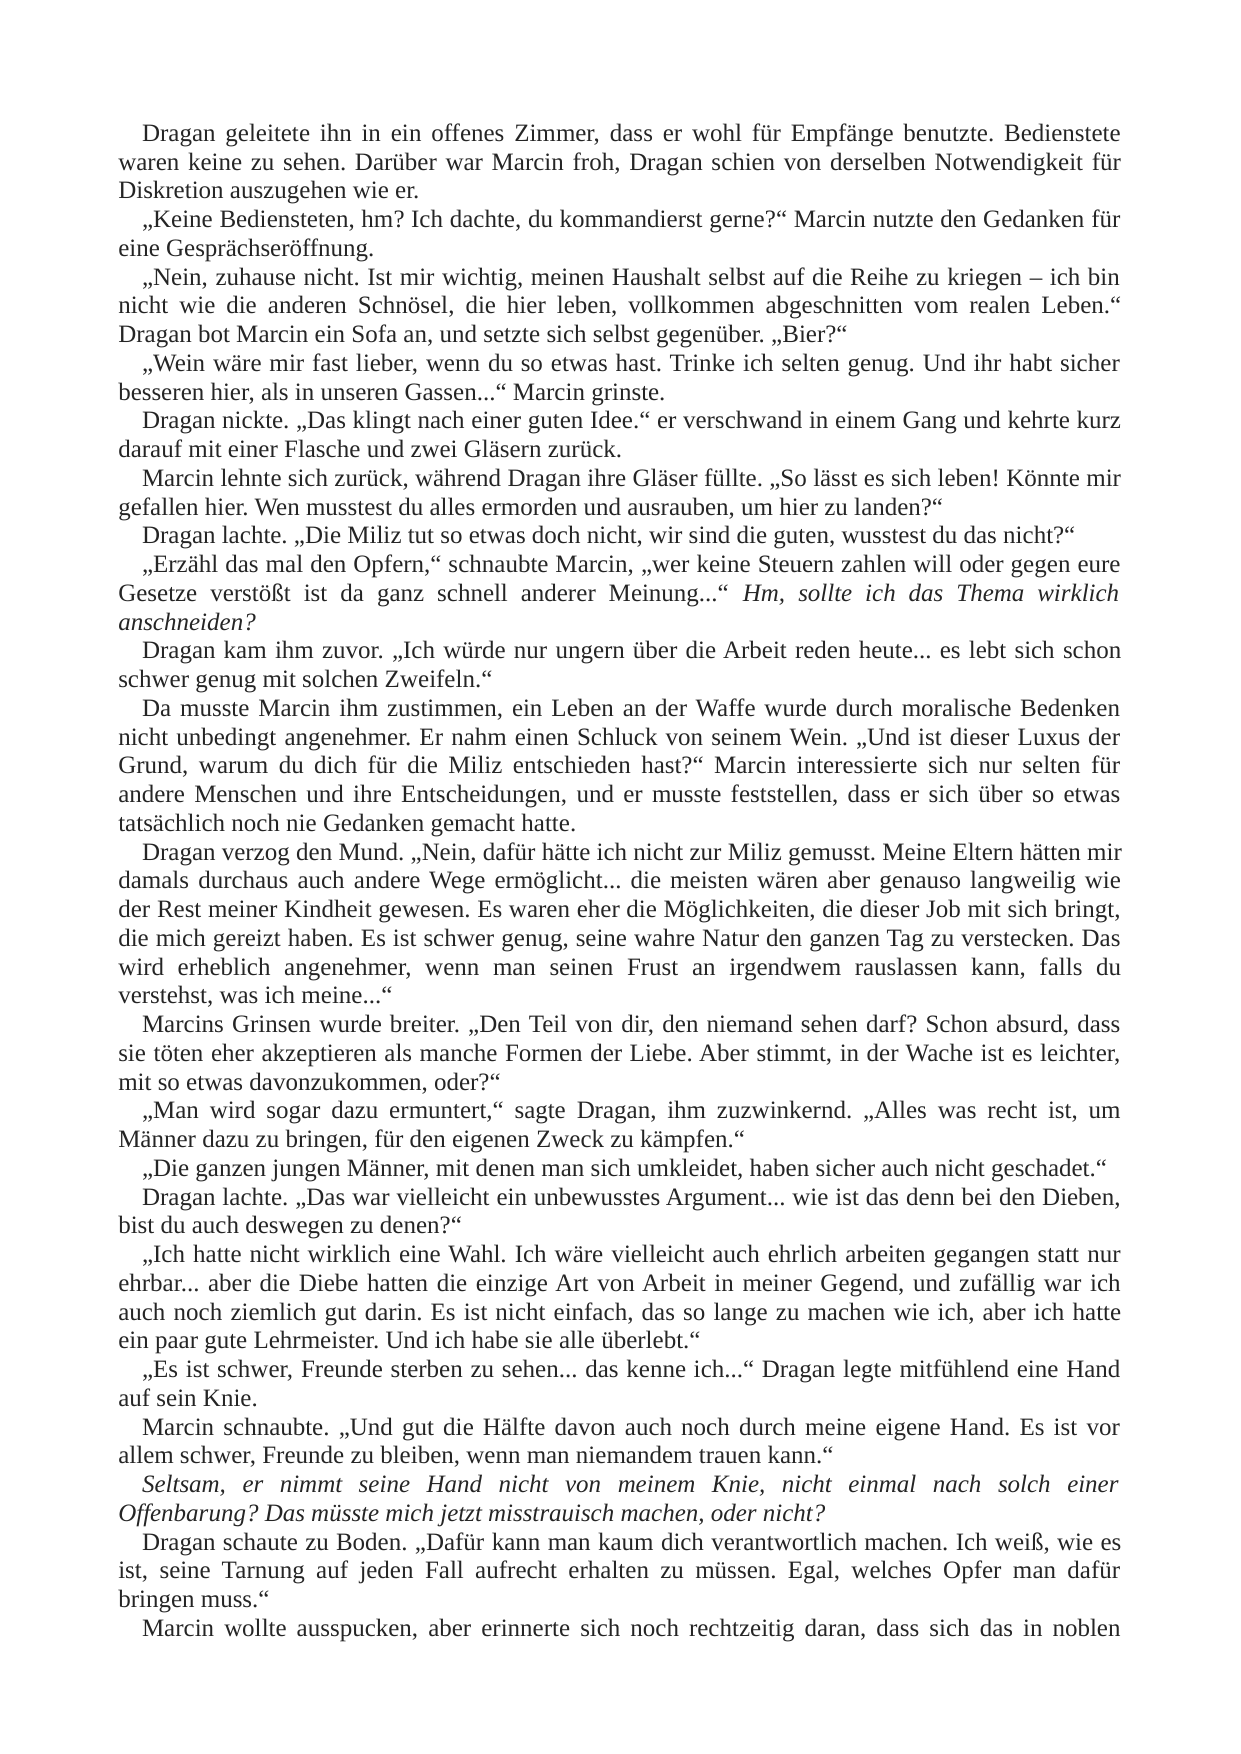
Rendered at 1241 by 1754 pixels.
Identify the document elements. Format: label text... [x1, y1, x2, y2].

text „Keine Bediensteten, hm? Ich dachte, du kommandierst gerne?“ Marcin nutzte den Gedanken für eine Gesprächseröffnung. [118, 204, 1122, 262]
text „Wein wäre mir fast lieber, wenn du so etwas hast. Trinke ich selten genug. Und ihr habt sicher besseren hier, als in unseren Gassen...“ Marcin grinste. [118, 348, 1122, 406]
text „Ich hatte nicht wirklich eine Wahl. Ich wäre vielleicht auch ehrlich arbeiten gegangen statt nur ehrbar... aber die Diebe hatten die einzige Art von Arbeit in meiner Gegend, und zufällig war ich auch noch ziemlich gut darin. Es ist nicht einfach, das so lange zu machen wie ich, aber ich hatte ein paar gute Lehrmeister. Und ich habe sie alle überlebt.“ [118, 1239, 1122, 1354]
text Dragan lachte. „Die Miliz tut so etwas doch nicht, wir sind die guten, wusstest du das nicht?“ [118, 521, 1122, 549]
text „Man wird sogar dazu ermuntert,“ sagte Dragan, ihm zuzwinkernd. „Alles was recht ist, um Männer dazu zu bringen, für den eigenen Zweck zu kämpfen.“ [118, 1096, 1122, 1153]
text „Die ganzen jungen Männer, mit denen man sich umkleidet, haben sicher auch nicht geschadet.“ [118, 1153, 1122, 1182]
text Dragan nickte. „Das klingt nach einer guten Idee.“ er verschwand in einem Gang und kehrte kurz darauf mit einer Flasche und zwei Gläsern zurück. [118, 406, 1122, 463]
text Dragan kam ihm zuvor. „Ich würde nur ungern über die Arbeit reden heute... es lebt sich schon schwer genug mit solchen Zweifeln.“ [118, 636, 1122, 693]
text Dragan verzog den Mund. „Nein, dafür hätte ich nicht zur Miliz gemusst. Meine Eltern hätten mir damals durchaus auch andere Wege ermöglicht... die meisten wären aber genauso langweilig wie der Rest meiner Kindheit gewesen. Es waren eher die Möglichkeiten, die dieser Job mit sich bringt, die mich gereizt haben. Es ist schwer genug, seine wahre Natur den ganzen Tag zu verstecken. Das wird erheblich angenehmer, wenn man seinen Frust an irgendwem rauslassen kann, falls du verstehst, was ich meine...“ [118, 837, 1122, 1009]
text Seltsam, er nimmt seine Hand nicht von meinem Knie, nicht einmal nach solch einer Offenbarung? Das müsste mich jetzt misstrauisch machen, oder nicht? [118, 1469, 1122, 1527]
text „Nein, zuhause nicht. Ist mir wichtig, meinen Haushalt selbst auf die Reihe zu kriegen – ich bin nicht wie die anderen Schnösel, die hier leben, vollkommen abgeschnitten vom realen Leben.“ Dragan bot Marcin ein Sofa an, und setzte sich selbst gegenüber. „Bier?“ [118, 262, 1122, 348]
text „Erzähl das mal den Opfern,“ schnaubte Marcin, „wer keine Steuern zahlen will oder gegen eure Gesetze verstößt ist da ganz schnell anderer Meinung...“ Hm, sollte ich das Thema wirklich anschneiden? [118, 549, 1122, 636]
text Dragan lachte. „Das war vielleicht ein unbewusstes Argument... wie ist das denn bei den Dieben, bist du auch deswegen zu denen?“ [118, 1182, 1122, 1239]
text Marcin schnaubte. „Und gut die Hälfte davon auch noch durch meine eigene Hand. Es ist vor allem schwer, Freunde zu bleiben, wenn man niemandem trauen kann.“ [118, 1412, 1122, 1469]
text Marcin lehnte sich zurück, während Dragan ihre Gläser füllte. „So lässt es sich leben! Könnte mir gefallen hier. Wen musstest du alles ermorden und ausrauben, um hier zu landen?“ [118, 463, 1122, 521]
text Da musste Marcin ihm zustimmen, ein Leben an der Waffe wurde durch moralische Bedenken nicht unbedingt angenehmer. Er nahm einen Schluck von seinem Wein. „Und ist dieser Luxus der Grund, warum du dich für die Miliz entschieden hast?“ Marcin interessierte sich nur selten für andere Menschen und ihre Entscheidungen, und er musste feststellen, dass er sich über so etwas tatsächlich noch nie Gedanken gemacht hatte. [118, 693, 1122, 837]
text Dragan geleitete ihn in ein offenes Zimmer, dass er wohl für Empfänge benutzte. Bedienstete waren keine zu sehen. Darüber war Marcin froh, Dragan schien von derselben Notwendigkeit für Diskretion auszugehen wie er. [118, 118, 1122, 204]
text Marcin wollte ausspucken, aber erinnerte sich noch rechtzeitig daran, dass sich das in noblen [118, 1613, 1122, 1642]
text Marcins Grinsen wurde breiter. „Den Teil von dir, den niemand sehen darf? Schon absurd, dass sie töten eher akzeptieren als manche Formen der Liebe. Aber stimmt, in der Wache ist es leichter, mit so etwas davonzukommen, oder?“ [118, 1009, 1122, 1096]
text „Es ist schwer, Freunde sterben zu sehen... das kenne ich...“ Dragan legte mitfühlend eine Hand auf sein Knie. [118, 1354, 1122, 1412]
text Dragan schaute zu Boden. „Dafür kann man kaum dich verantwortlich machen. Ich weiß, wie es ist, seine Tarnung auf jeden Fall aufrecht erhalten zu müssen. Egal, welches Opfer man dafür bringen muss.“ [118, 1527, 1122, 1613]
